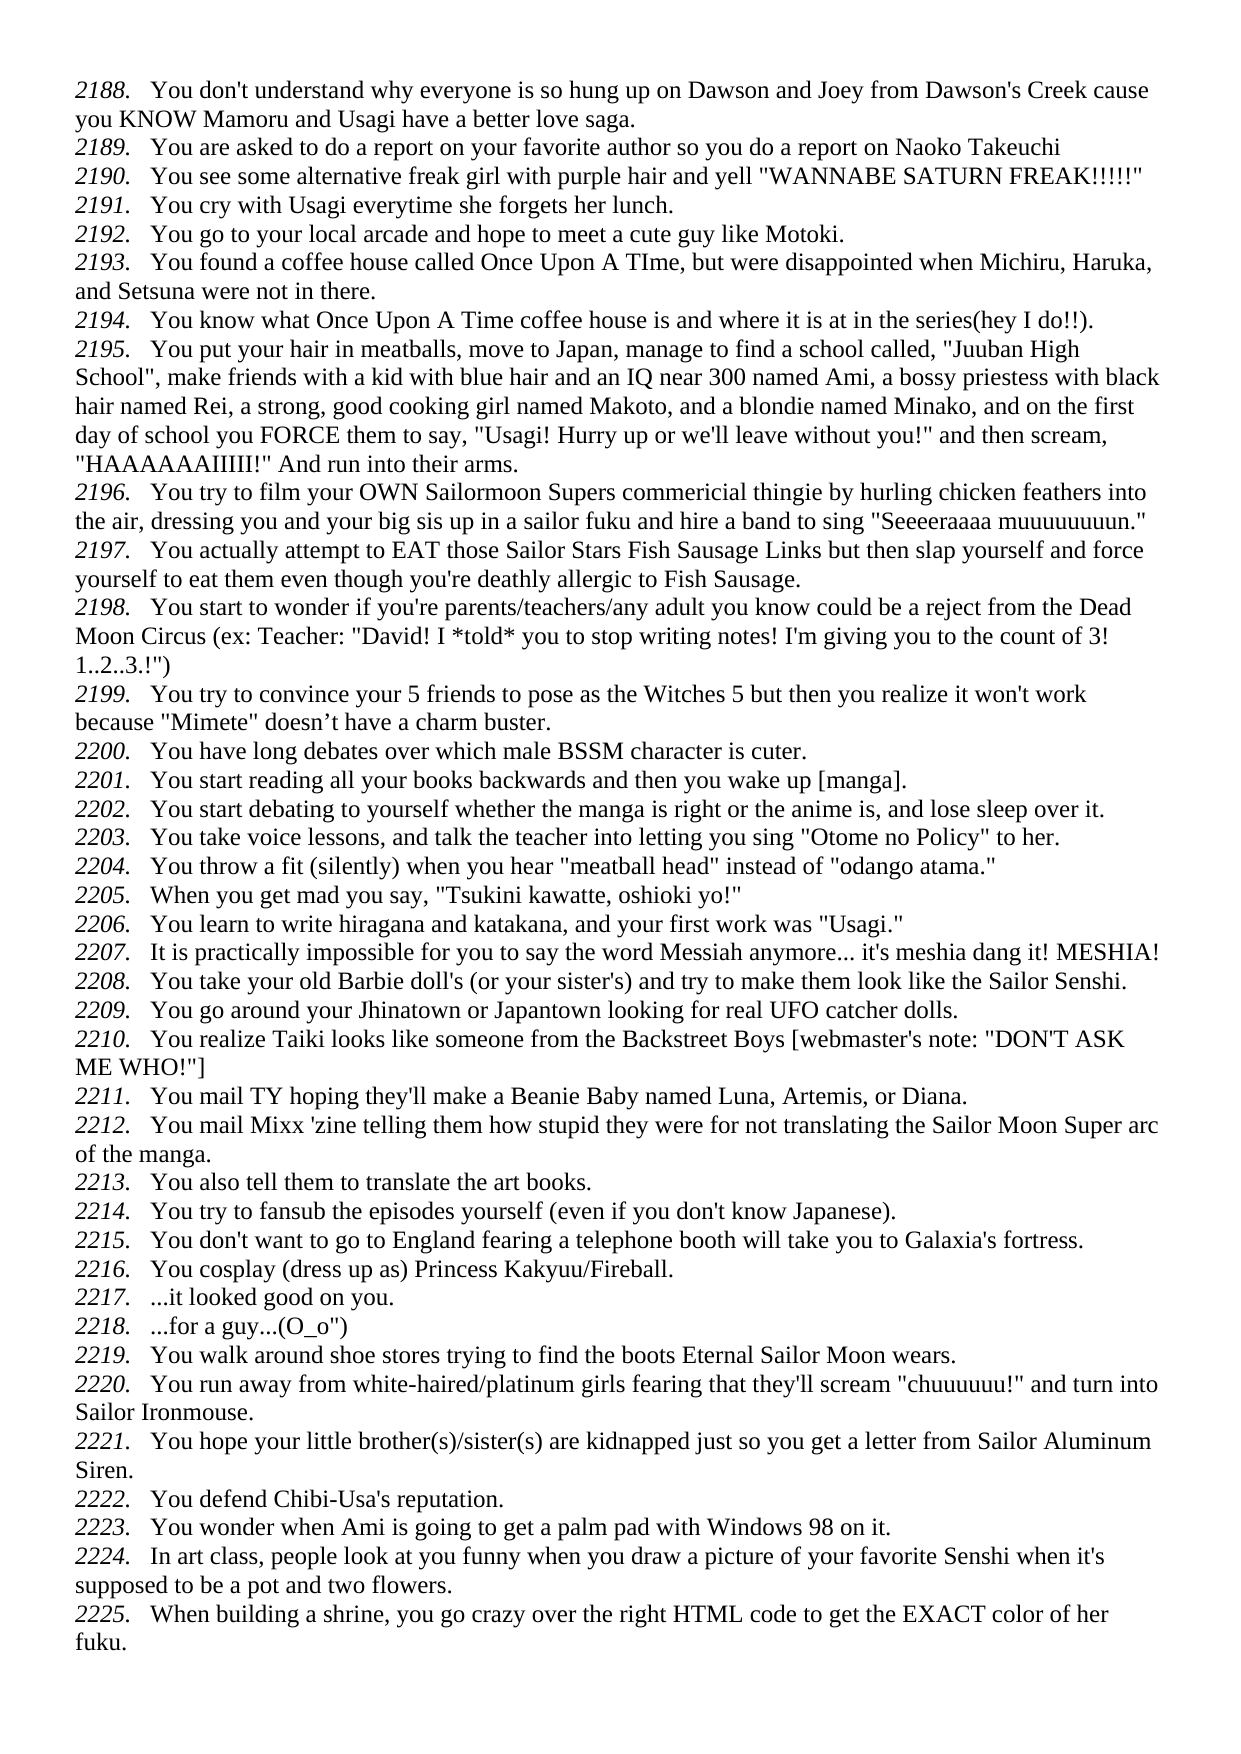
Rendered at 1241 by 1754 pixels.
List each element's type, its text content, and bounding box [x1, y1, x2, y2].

list You take voice lessons, and talk the teacher into letting you sing "Otome no Policy" to her. [75, 822, 1165, 851]
list You run away from white-haired/platinum girls fearing that they'll scream "chuuuuuu!" and turn into Sailor Ironmouse. [75, 1369, 1165, 1426]
list It is practically impossible for you to say the word Messiah anymore... it's meshia dang it! MESHIA! [75, 937, 1165, 966]
list ...it looked good on you. [75, 1282, 1165, 1311]
list When building a shrine, you go crazy over the right HTML code to get the EXACT color of her fuku. [75, 1599, 1165, 1656]
list You hope your little brother(s)/sister(s) are kidnapped just so you get a letter from Sailor Aluminum Siren. [75, 1426, 1165, 1484]
list You throw a fit (silently) when you hear "meatball head" instead of "odango atama." [75, 851, 1165, 880]
list ...for a guy...(O_o") [75, 1311, 1165, 1340]
list You start reading all your books backwards and then you wake up [manga]. [75, 765, 1165, 794]
list You cosplay (dress up as) Princess Kakyuu/Fireball. [75, 1254, 1165, 1282]
list You found a coffee house called Once Upon A TIme, but were disappointed when Michiru, Haruka, and Setsuna were not in there. [75, 247, 1165, 305]
list You start to wonder if you're parents/teachers/any adult you know could be a reject from the Dead Moon Circus (ex: Teacher: "David! I *told* you to stop writing notes! I'm giving you to the count of 3! 1..2..3.!") [75, 592, 1165, 679]
list You don't understand why everyone is so hung up on Dawson and Joey from Dawson's Creek cause you KNOW Mamoru and Usagi have a better love saga. [75, 75, 1165, 132]
list You also tell them to translate the art books. [75, 1167, 1165, 1196]
list You realize Taiki looks like someone from the Backstreet Boys [webmaster's note: "DON'T ASK ME WHO!"] [75, 1024, 1165, 1081]
list You know what Once Upon A Time coffee house is and where it is at in the series(hey I do!!). [75, 305, 1165, 334]
list You walk around shoe stores trying to find the boots Eternal Sailor Moon wears. [75, 1340, 1165, 1369]
list You go to your local arcade and hope to meet a cute guy like Motoki. [75, 219, 1165, 247]
list You wonder when Ami is going to get a palm pad with Windows 98 on it. [75, 1512, 1165, 1541]
list You see some alternative freak girl with purple hair and yell "WANNABE SATURN FREAK!!!!!" [75, 161, 1165, 190]
list You don't want to go to England fearing a telephone booth will take you to Galaxia's fortress. [75, 1225, 1165, 1254]
list You try to convince your 5 friends to pose as the Witches 5 but then you realize it won't work because "Mimete" doesn’t have a charm buster. [75, 679, 1165, 736]
list You try to fansub the episodes yourself (even if you don't know Japanese). [75, 1196, 1165, 1225]
list In art class, people look at you funny when you draw a picture of your favorite Senshi when it's supposed to be a pot and two flowers. [75, 1541, 1165, 1599]
list When you get mad you say, "Tsukini kawatte, oshioki yo!" [75, 880, 1165, 909]
list You mail Mixx 'zine telling them how stupid they were for not translating the Sailor Moon Super arc of the manga. [75, 1110, 1165, 1167]
list You cry with Usagi everytime she forgets her lunch. [75, 190, 1165, 219]
list You have long debates over which male BSSM character is cuter. [75, 736, 1165, 765]
list You try to film your OWN Sailormoon Supers commericial thingie by hurling chicken feathers into the air, dressing you and your big sis up in a sailor fuku and hire a band to sing "Seeeeraaaa muuuuuuuun." [75, 477, 1165, 535]
list You start debating to yourself whether the manga is right or the anime is, and lose sleep over it. [75, 794, 1165, 822]
list You learn to write hiragana and katakana, and your first work was "Usagi." [75, 909, 1165, 937]
list You are asked to do a report on your favorite author so you do a report on Naoko Takeuchi [75, 132, 1165, 161]
list You go around your Jhinatown or Japantown looking for real UFO catcher dolls. [75, 995, 1165, 1024]
list You put your hair in meatballs, move to Japan, manage to find a school called, "Juuban High School", make friends with a kid with blue hair and an IQ near 300 named Ami, a bossy priestess with black hair named Rei, a strong, good cooking girl named Makoto, and a blondie named Minako, and on the first day of school you FORCE them to say, "Usagi! Hurry up or we'll leave without you!" and then scream, "HAAAAAAIIIII!" And run into their arms. [75, 334, 1165, 477]
list You take your old Barbie doll's (or your sister's) and try to make them look like the Sailor Senshi. [75, 966, 1165, 995]
list You defend Chibi-Usa's reputation. [75, 1484, 1165, 1512]
list You actually attempt to EAT those Sailor Stars Fish Sausage Links but then slap yourself and force yourself to eat them even though you're deathly allergic to Fish Sausage. [75, 535, 1165, 592]
list You mail TY hoping they'll make a Beanie Baby named Luna, Artemis, or Diana. [75, 1081, 1165, 1110]
